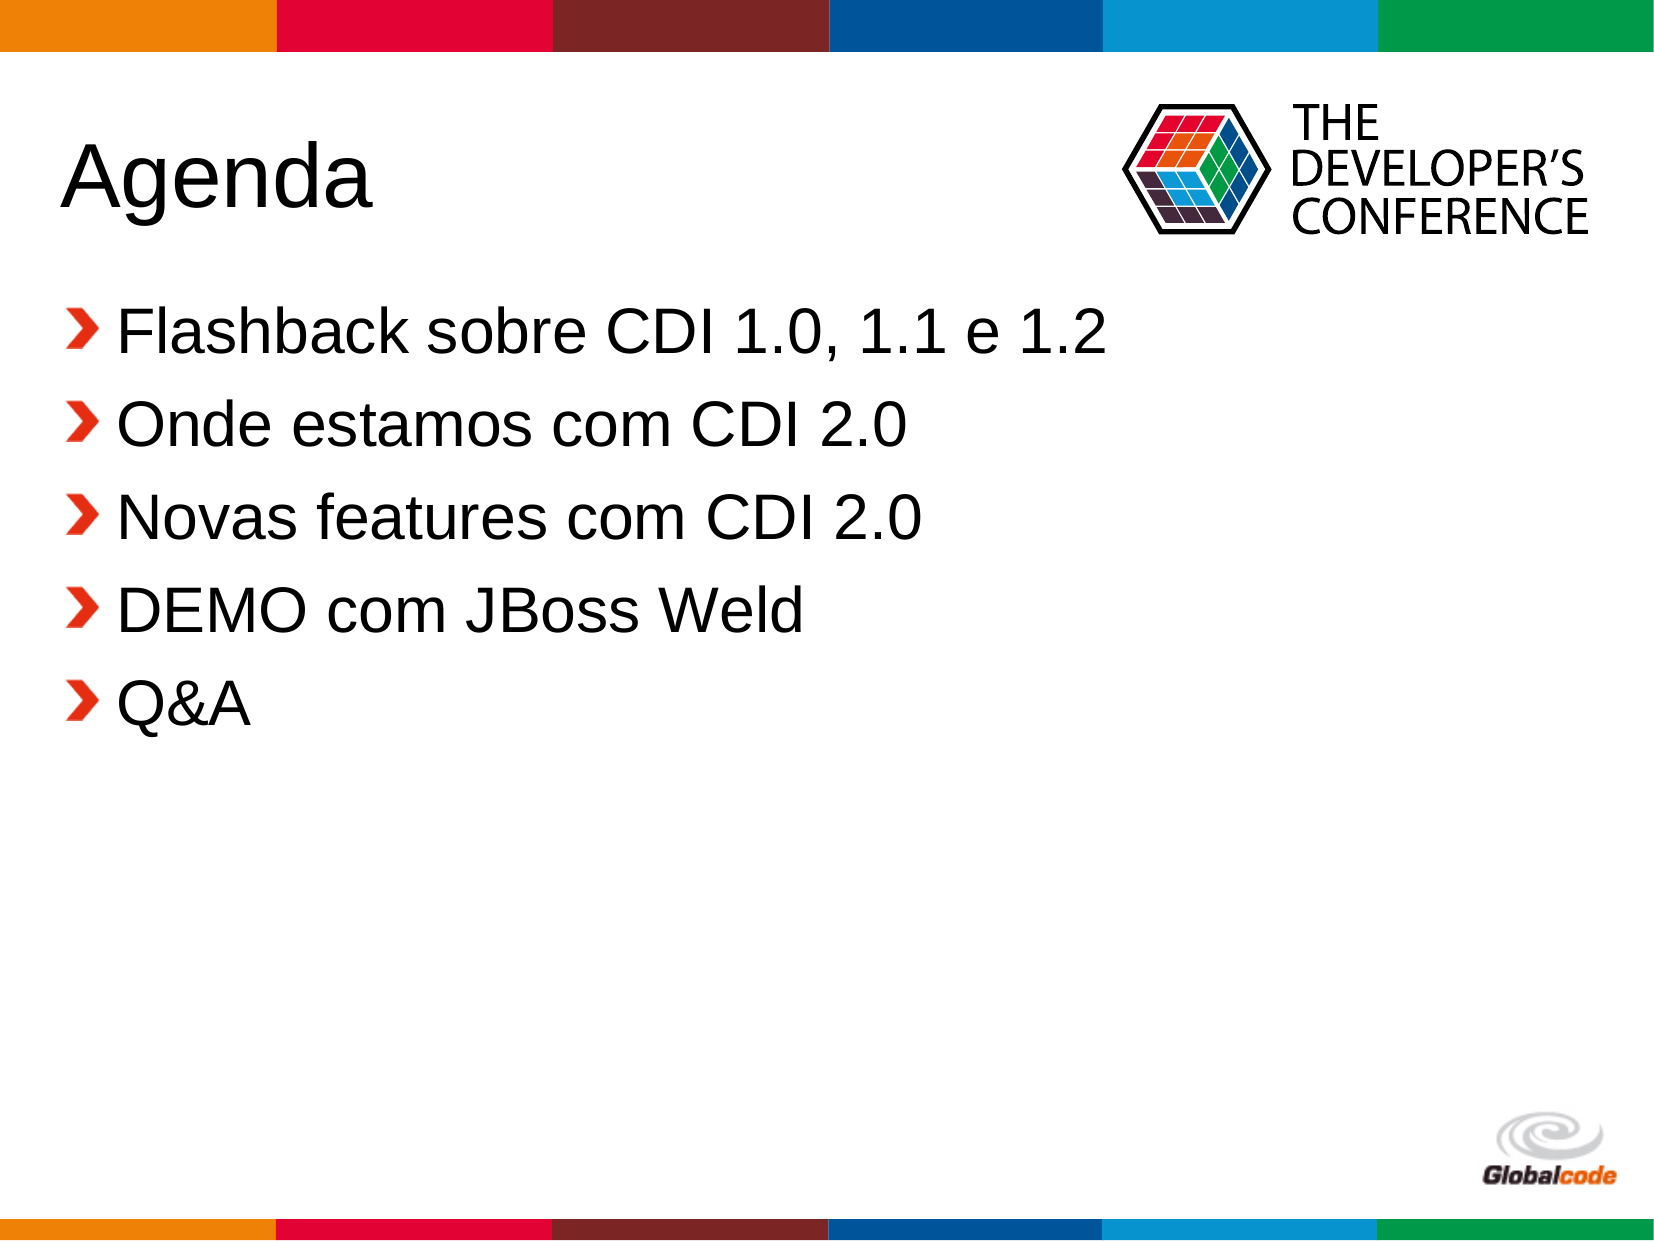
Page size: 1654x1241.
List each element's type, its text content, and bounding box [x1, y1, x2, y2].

picture [1464, 1062, 1638, 1219]
list Flashback sobre CDI 1.0, 1.1 e 1.2 Onde estamos com CDI 2.0 Novas features com CDI 2.0 DEMO com JBoss Weld Q&A [45, 281, 1609, 1102]
title Agenda [45, 87, 1075, 256]
